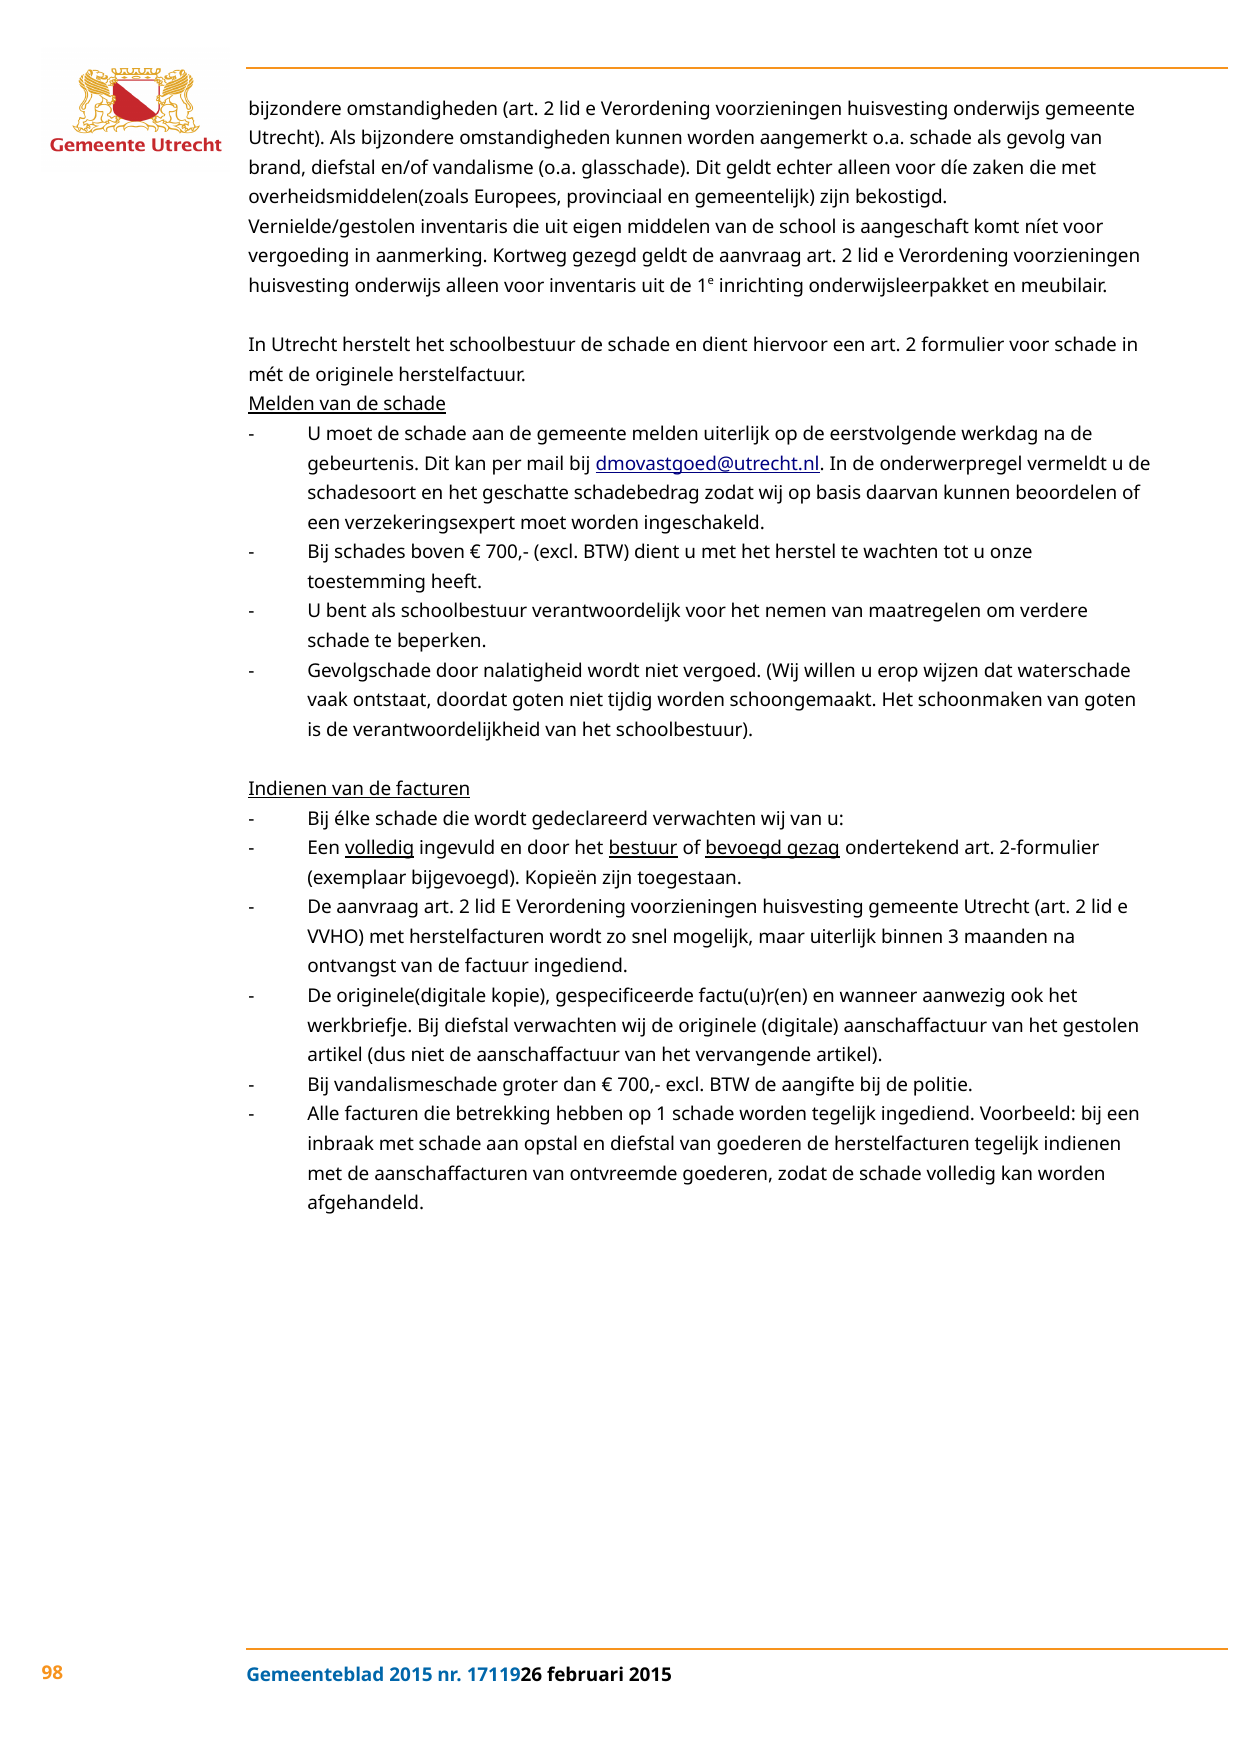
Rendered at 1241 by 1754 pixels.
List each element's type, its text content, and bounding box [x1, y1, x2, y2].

text Melden van de schade [248, 391, 1152, 416]
text Indienen van de facturen [248, 775, 1152, 801]
list Bij schades boven € 700,- (excl. BTW) dient u met het herstel te wachten tot u onze toestemming heeft. [248, 538, 1152, 594]
list U moet de schade aan de gemeente melden uiterlijk op de eerstvolgende werkdag na de gebeurtenis. Dit kan per mail bij dmovastgoed@utrecht.nl. In de onderwerpregel vermeldt u de schadesoort en het geschatte schadebedrag zodat wij op basis daarvan kunnen beoordelen of een verzekeringsexpert moet worden ingeschakeld. [248, 420, 1152, 535]
list Een volledig ingevuld en door het bestuur of bevoegd gezag ondertekend art. 2-formulier (exemplaar bijgevoegd). Kopieën zijn toegestaan. [248, 834, 1152, 890]
text Vernielde/gestolen inventaris die uit eigen middelen van de school is aangeschaft komt níet voor vergoeding in aanmerking. Kortweg gezegd geldt de aanvraag art. 2 lid e Verordening voorzieningen huisvesting onderwijs alleen voor inventaris uit de 1e inrichting onderwijsleerpakket en meubilair. [248, 213, 1152, 298]
list De originele(digitale kopie), gespecificeerde factu(u)r(en) en wanneer aanwezig ook het werkbriefje. Bij diefstal verwachten wij de originele (digitale) aanschaffactuur van het gestolen artikel (dus niet de aanschaffactuur van het vervangende artikel). [248, 982, 1152, 1067]
picture [41, 47, 231, 172]
list U bent als schoolbestuur verantwoordelijk voor het nemen van maatregelen om verdere schade te beperken. [248, 598, 1152, 653]
list Gevolgschade door nalatigheid wordt niet vergoed. (Wij willen u erop wijzen dat waterschade vaak ontstaat, doordat goten niet tijdig worden schoongemaakt. Het schoonmaken van goten is de verantwoordelijkheid van het schoolbestuur). [248, 657, 1152, 742]
list Bij élke schade die wordt gedeclareerd verwachten wij van u: [248, 805, 1152, 831]
list Bij vandalismeschade groter dan € 700,- excl. BTW de aangifte bij de politie. [248, 1071, 1152, 1097]
text bijzondere omstandigheden (art. 2 lid e Verordening voorzieningen huisvesting onderwijs gemeente Utrecht). Als bijzondere omstandigheden kunnen worden aangemerkt o.a. schade als gevolg van brand, diefstal en/of vandalisme (o.a. glasschade). Dit geldt echter alleen voor díe zaken die met overheidsmiddelen(zoals Europees, provinciaal en gemeentelijk) zijn bekostigd. [248, 95, 1152, 209]
list Alle facturen die betrekking hebben op 1 schade worden tegelijk ingediend. Voorbeeld: bij een inbraak met schade aan opstal en diefstal van goederen de herstelfacturen tegelijk indienen met de aanschaffacturen van ontvreemde goederen, zodat de schade volledig kan worden afgehandeld. [248, 1101, 1152, 1215]
list De aanvraag art. 2 lid E Verordening voorzieningen huisvesting gemeente Utrecht (art. 2 lid e VVHO) met herstelfacturen wordt zo snel mogelijk, maar uiterlijk binnen 3 maanden na ontvangst van de factuur ingediend. [248, 893, 1152, 978]
text In Utrecht herstelt het schoolbestuur de schade en dient hiervoor een art. 2 formulier voor schade in mét de originele herstelfactuur. [248, 331, 1152, 387]
